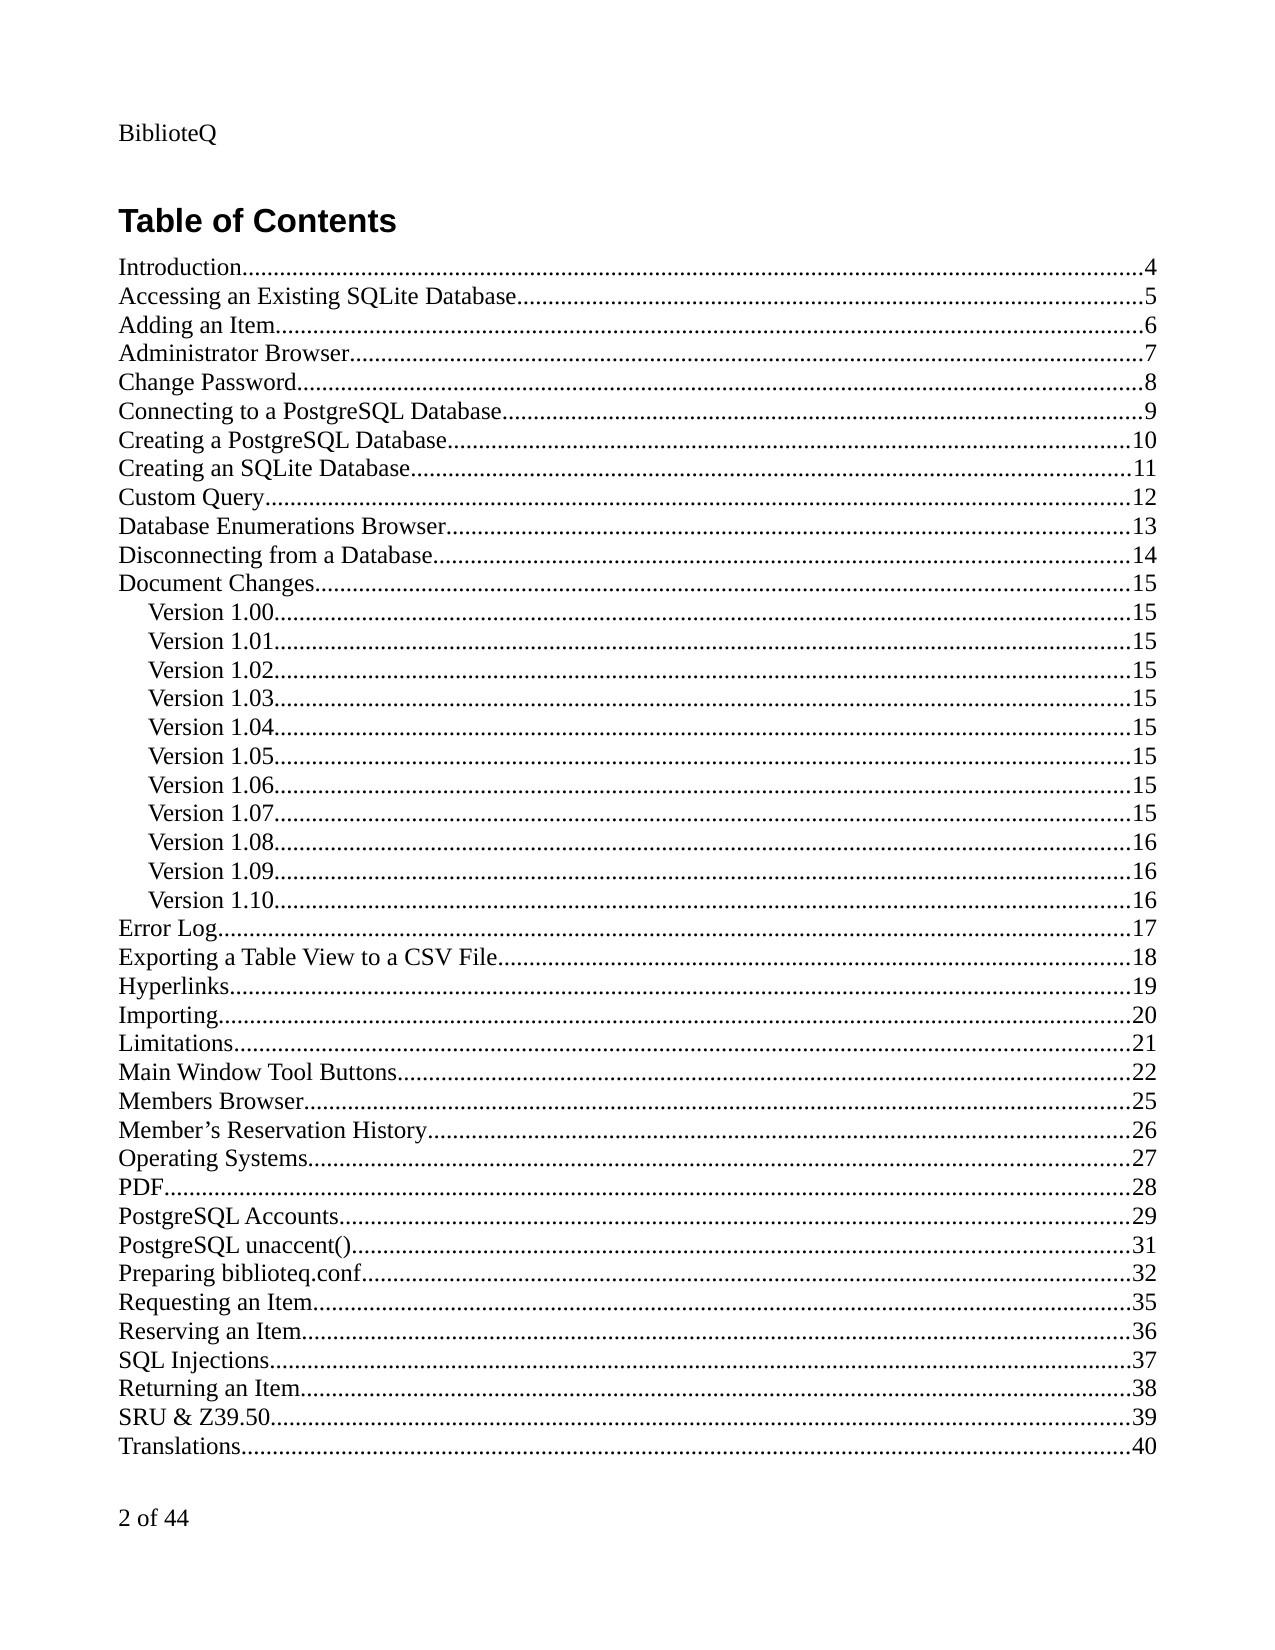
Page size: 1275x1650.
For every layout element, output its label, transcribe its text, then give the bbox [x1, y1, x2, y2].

text Database Enumerations Browser 13 [118, 511, 1157, 540]
text Version 1.08 16 [148, 827, 1157, 856]
text Operating Systems 27 [118, 1143, 1157, 1172]
text Creating an SQLite Database 11 [118, 453, 1157, 482]
text Version 1.05 15 [148, 741, 1157, 770]
text Member’s Reservation History 26 [118, 1115, 1157, 1143]
text Exporting a Table View to a CSV File 18 [118, 942, 1157, 971]
text Creating a PostgreSQL Database 10 [118, 425, 1157, 453]
text Connecting to a PostgreSQL Database 9 [118, 396, 1157, 425]
text Version 1.06 15 [148, 770, 1157, 798]
text Accessing an Existing SQLite Database 5 [118, 281, 1157, 310]
text Version 1.04 15 [148, 712, 1157, 741]
text Version 1.02 15 [148, 655, 1157, 683]
text Hyperlinks 19 [118, 971, 1157, 1000]
text Reserving an Item 36 [118, 1316, 1157, 1345]
text Main Window Tool Buttons 22 [118, 1057, 1157, 1086]
text Limitations 21 [118, 1028, 1157, 1057]
text Members Browser 25 [118, 1086, 1157, 1115]
subtitle Table of Contents [118, 201, 1157, 240]
text Version 1.00 15 [148, 597, 1157, 626]
text SQL Injections 37 [118, 1345, 1157, 1373]
text Change Password 8 [118, 367, 1157, 396]
text Version 1.09 16 [148, 856, 1157, 885]
text Version 1.01 15 [148, 626, 1157, 655]
text Introduction 4 [118, 252, 1157, 281]
text Translations 40 [118, 1431, 1157, 1460]
text Administrator Browser 7 [118, 338, 1157, 367]
text SRU & Z39.50 39 [118, 1402, 1157, 1431]
text Error Log 17 [118, 913, 1157, 942]
text Version 1.03 15 [148, 683, 1157, 712]
text Version 1.10 16 [148, 885, 1157, 913]
text Custom Query 12 [118, 482, 1157, 511]
text Document Changes 15 [118, 568, 1157, 597]
text Returning an Item 38 [118, 1373, 1157, 1402]
text Version 1.07 15 [148, 798, 1157, 827]
text PDF 28 [118, 1172, 1157, 1201]
text PostgreSQL Accounts 29 [118, 1201, 1157, 1230]
text Preparing biblioteq.conf 32 [118, 1258, 1157, 1287]
text Disconnecting from a Database 14 [118, 540, 1157, 568]
text Adding an Item 6 [118, 310, 1157, 338]
text Importing 20 [118, 1000, 1157, 1028]
text PostgreSQL unaccent() 31 [118, 1230, 1157, 1258]
text Requesting an Item 35 [118, 1287, 1157, 1316]
